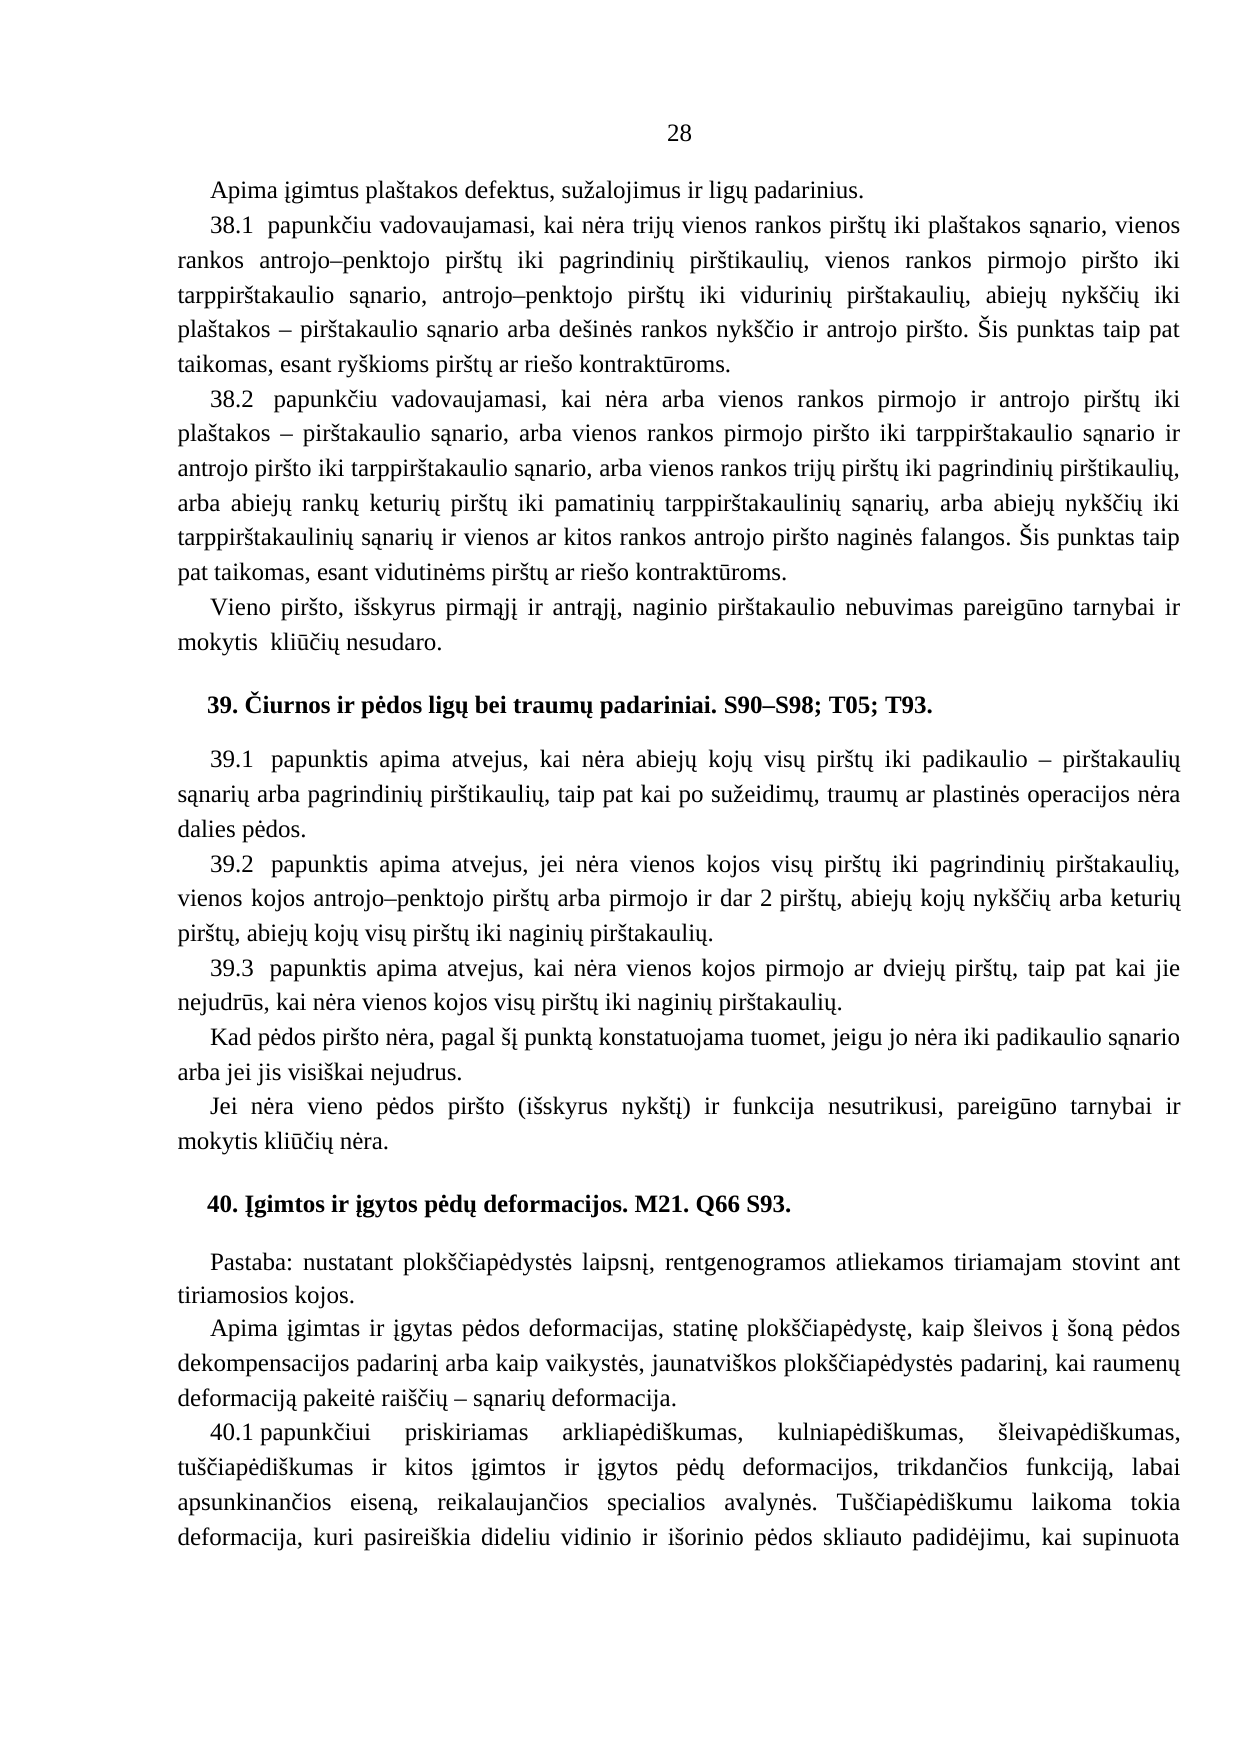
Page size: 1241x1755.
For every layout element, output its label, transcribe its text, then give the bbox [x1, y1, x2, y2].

text Pastaba: nustatant plokščiapėdystės laipsnį, rentgenogramos atliekamos tiriamajam stovint ant tiriamosios kojos. [177, 1247, 1181, 1309]
text 39. Čiurnos ir pėdos ligų bei traumų padariniai. S90–S98; T05; T93. [177, 690, 1181, 719]
text Jei nėra vieno pėdos piršto (išskyrus nykštį) ir funkcija nesutrikusi, pareigūno tarnybai ir mokytis kliūčių nėra. [177, 1091, 1181, 1155]
text Apima įgimtas ir įgytas pėdos deformacijas, statinę plokščiapėdystę, kaip šleivos į šoną pėdos dekompensacijos padarinį arba kaip vaikystės, jaunatviškos plokščiapėdystės padarinį, kai raumenų deformaciją pakeitė raiščių – sąnarių deformacija. [177, 1313, 1181, 1412]
text 38.2 papunkčiu vadovaujamasi, kai nėra arba vienos rankos pirmojo ir antrojo pirštų iki plaštakos – pirštakaulio sąnario, arba vienos rankos pirmojo piršto iki tarppirštakaulio sąnario ir antrojo piršto iki tarppirštakaulio sąnario, arba vienos rankos trijų pirštų iki pagrindinių pirštikaulių, arba abiejų rankų keturių pirštų iki pamatinių tarppirštakaulinių sąnarių, arba abiejų nykščių iki tarppirštakaulinių sąnarių ir vienos ar kitos rankos antrojo piršto naginės falangos. Šis punktas taip pat taikomas, esant vidutinėms pirštų ar riešo kontraktūroms. [177, 384, 1181, 586]
text 39.1 papunktis apima atvejus, kai nėra abiejų kojų visų pirštų iki padikaulio – pirštakaulių sąnarių arba pagrindinių pirštikaulių, taip pat kai po sužeidimų, traumų ar plastinės operacijos nėra dalies pėdos. [177, 744, 1181, 843]
text 39.3 papunktis apima atvejus, kai nėra vienos kojos pirmojo ar dviejų pirštų, taip pat kai jie nejudrūs, kai nėra vienos kojos visų pirštų iki naginių pirštakaulių. [177, 953, 1181, 1016]
text 38.1 papunkčiu vadovaujamasi, kai nėra trijų vienos rankos pirštų iki plaštakos sąnario, vienos rankos antrojo–penktojo pirštų iki pagrindinių pirštikaulių, vienos rankos pirmojo piršto iki tarppirštakaulio sąnario, antrojo–penktojo pirštų iki vidurinių pirštakaulių, abiejų nykščių iki plaštakos – pirštakaulio sąnario arba dešinės rankos nykščio ir antrojo piršto. Šis punktas taip pat taikomas, esant ryškioms pirštų ar riešo kontraktūroms. [177, 210, 1181, 378]
text 40. Įgimtos ir įgytos pėdų deformacijos. M21. Q66 S93. [177, 1189, 1181, 1218]
text 40.1 papunkčiui priskiriamas arkliapėdiškumas, kulniapėdiškumas, šleivapėdiškumas, tuščiapėdiškumas ir kitos įgimtos ir įgytos pėdų deformacijos, trikdančios funkciją, labai apsunkinančios eiseną, reikalaujančios specialios avalynės. Tuščiapėdiškumu laikoma tokia deformacija, kuri pasireiškia dideliu vidinio ir išorinio pėdos skliauto padidėjimu, kai supinuota [177, 1417, 1181, 1550]
text Kad pėdos piršto nėra, pagal šį punktą konstatuojama tuomet, jeigu jo nėra iki padikaulio sąnario arba jei jis visiškai nejudrus. [177, 1022, 1181, 1086]
text Apima įgimtus plaštakos defektus, sužalojimus ir ligų padarinius. [177, 176, 1181, 204]
text 39.2 papunktis apima atvejus, jei nėra vienos kojos visų pirštų iki pagrindinių pirštakaulių, vienos kojos antrojo–penktojo pirštų arba pirmojo ir dar 2 pirštų, abiejų kojų nykščių arba keturių pirštų, abiejų kojų visų pirštų iki naginių pirštakaulių. [177, 849, 1181, 947]
text Vieno piršto, išskyrus pirmąjį ir antrąjį, naginio pirštakaulio nebuvimas pareigūno tarnybai ir mokytis kliūčių nesudaro. [177, 592, 1181, 655]
